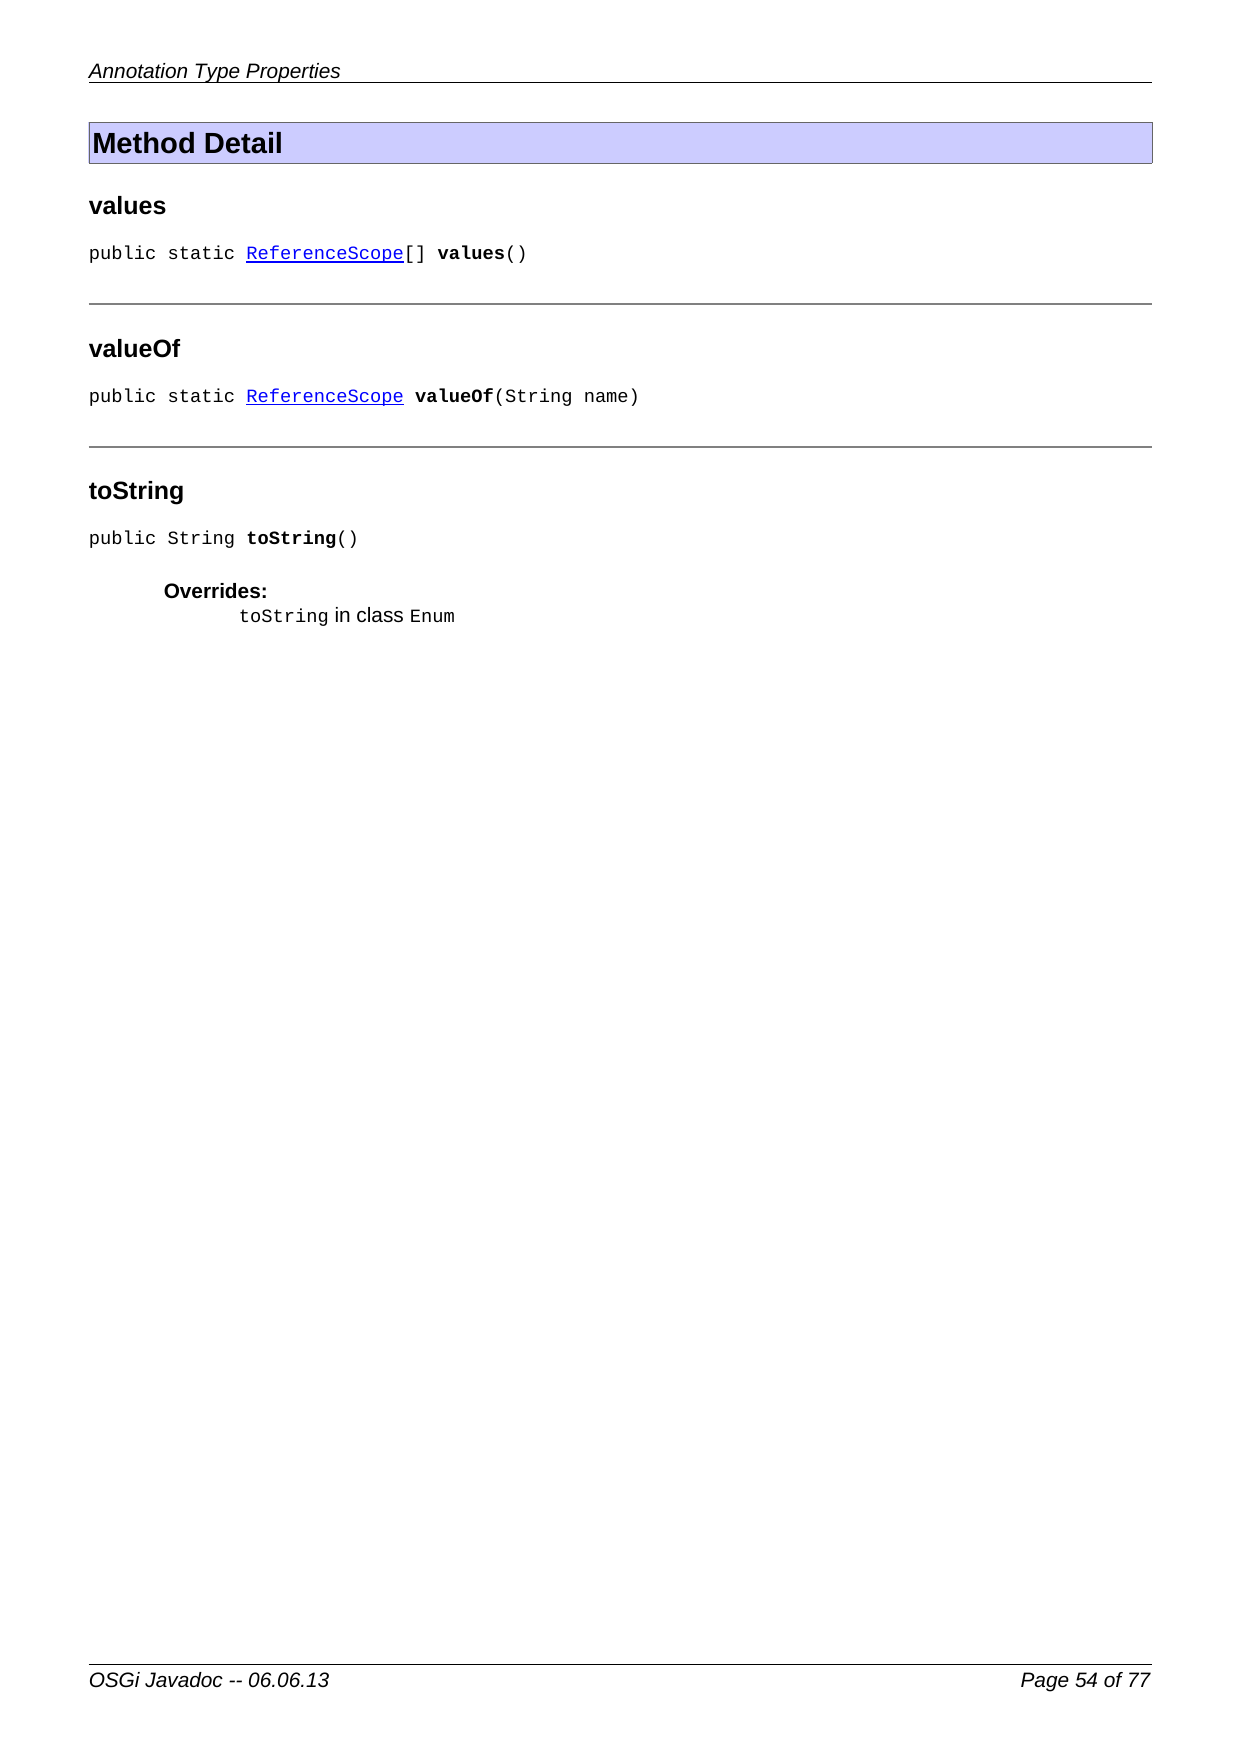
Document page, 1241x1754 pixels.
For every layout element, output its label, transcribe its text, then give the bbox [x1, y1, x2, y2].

subtitle valueOf [88, 334, 1152, 362]
text public String toString() [88, 529, 1152, 550]
text Overrides: [163, 579, 1152, 603]
text public static ReferenceScope valueOf(String name) [88, 387, 1152, 408]
subtitle toString [88, 476, 1152, 505]
subtitle values [88, 191, 1152, 220]
text public static ReferenceScope[] values() [88, 244, 1152, 265]
subtitle Method Detail [90, 123, 1152, 163]
text toString in class Enum [238, 603, 1152, 628]
